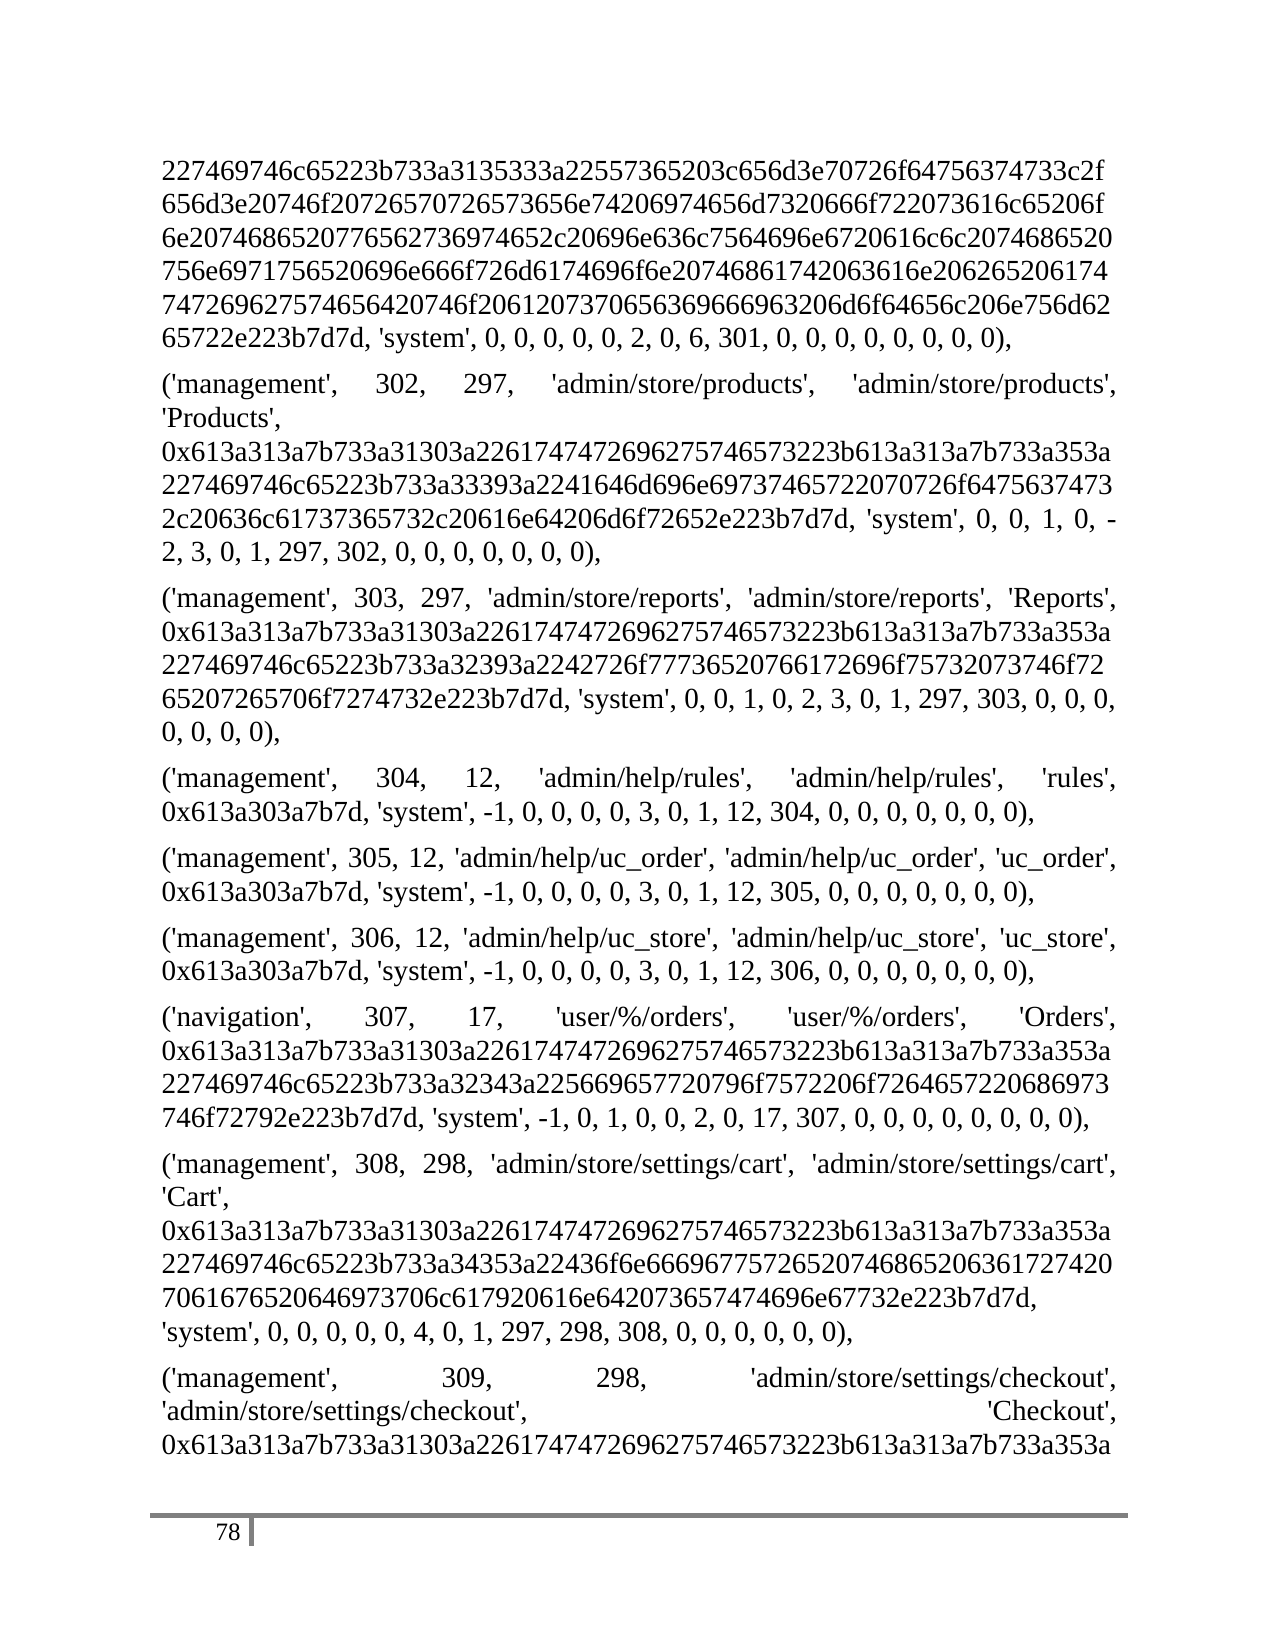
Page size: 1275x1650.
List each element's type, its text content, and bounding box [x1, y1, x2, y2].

text ('management', 304, 12, 'admin/help/rules', 'admin/help/rules', 'rules', 0x613a303a7b7d, 'system', -1, 0, 0, 0, 0, 3, 0, 1, 12, 304, 0, 0, 0, 0, 0, 0, 0), [161, 761, 1117, 828]
text 227469746c65223b733a3135333a22557365203c656d3e70726f64756374733c2f656d3e20746f20726570726573656e74206974656d7320666f722073616c65206f6e2074686520776562736974652c20696e636c7564696e6720616c6c2074686520756e6971756520696e666f726d6174696f6e20746861742063616e206265206174747269627574656420746f2061207370656369666963206d6f64656c206e756d6265722e223b7d7d, 'system', 0, 0, 0, 0, 0, 2, 0, 6, 301, 0, 0, 0, 0, 0, 0, 0, 0), [161, 153, 1117, 354]
text ('management', 302, 297, 'admin/store/products', 'admin/store/products', 'Products', 0x613a313a7b733a31303a2261747472696275746573223b613a313a7b733a353a227469746c65223b733a33393a2241646d696e69737465722070726f64756374732c20636c61737365732c20616e64206d6f72652e223b7d7d, 'system', 0, 0, 1, 0, -2, 3, 0, 1, 297, 302, 0, 0, 0, 0, 0, 0, 0), [161, 367, 1117, 568]
text ('management', 305, 12, 'admin/help/uc_order', 'admin/help/uc_order', 'uc_order', 0x613a303a7b7d, 'system', -1, 0, 0, 0, 0, 3, 0, 1, 12, 305, 0, 0, 0, 0, 0, 0, 0), [161, 840, 1117, 907]
text ('management', 308, 298, 'admin/store/settings/cart', 'admin/store/settings/cart', 'Cart', 0x613a313a7b733a31303a2261747472696275746573223b613a313a7b733a353a227469746c65223b733a34353a22436f6e666967757265207468652063617274207061676520646973706c617920616e642073657474696e67732e223b7d7d, 'system', 0, 0, 0, 0, 0, 4, 0, 1, 297, 298, 308, 0, 0, 0, 0, 0, 0), [161, 1146, 1117, 1347]
text ('management', 303, 297, 'admin/store/reports', 'admin/store/reports', 'Reports', 0x613a313a7b733a31303a2261747472696275746573223b613a313a7b733a353a227469746c65223b733a32393a2242726f77736520766172696f75732073746f7265207265706f7274732e223b7d7d, 'system', 0, 0, 1, 0, 2, 3, 0, 1, 297, 303, 0, 0, 0, 0, 0, 0, 0), [161, 580, 1117, 748]
text ('management', 306, 12, 'admin/help/uc_store', 'admin/help/uc_store', 'uc_store', 0x613a303a7b7d, 'system', -1, 0, 0, 0, 0, 3, 0, 1, 12, 306, 0, 0, 0, 0, 0, 0, 0), [161, 920, 1117, 987]
text ('management', 309, 298, 'admin/store/settings/checkout', 'admin/store/settings/checkout', 'Checkout', 0x613a313a7b733a31303a2261747472696275746573223b613a313a7b733a353a [161, 1360, 1117, 1460]
text ('navigation', 307, 17, 'user/%/orders', 'user/%/orders', 'Orders', 0x613a313a7b733a31303a2261747472696275746573223b613a313a7b733a353a227469746c65223b733a32343a225669657720796f7572206f7264657220686973746f72792e223b7d7d, 'system', -1, 0, 1, 0, 0, 2, 0, 17, 307, 0, 0, 0, 0, 0, 0, 0, 0), [161, 999, 1117, 1133]
